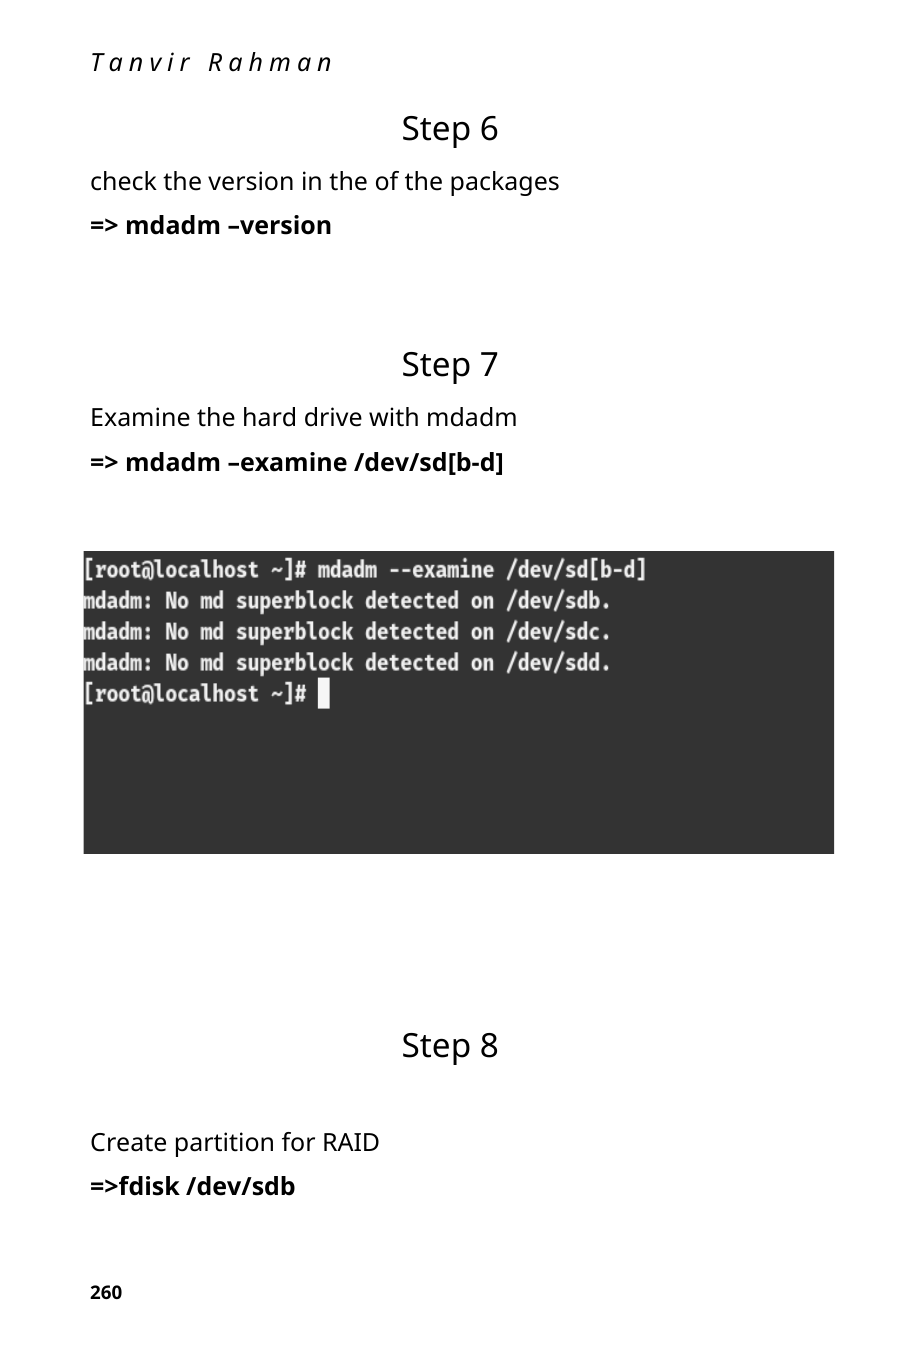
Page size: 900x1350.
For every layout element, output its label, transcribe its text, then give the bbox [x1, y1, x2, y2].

text Step 6 [90, 105, 810, 150]
text check the version in the of the packages [90, 164, 810, 198]
text =>fdisk /dev/sdb [90, 1169, 810, 1203]
text Step 8 [90, 1021, 810, 1067]
text => mdadm –examine /dev/sd[b-d] [90, 444, 810, 478]
picture [83, 551, 835, 854]
text Examine the hard drive with mdadm [90, 400, 810, 434]
text => mdadm –version [90, 208, 810, 242]
text Step 7 [90, 341, 810, 386]
text Create partition for RAID [90, 1125, 810, 1159]
